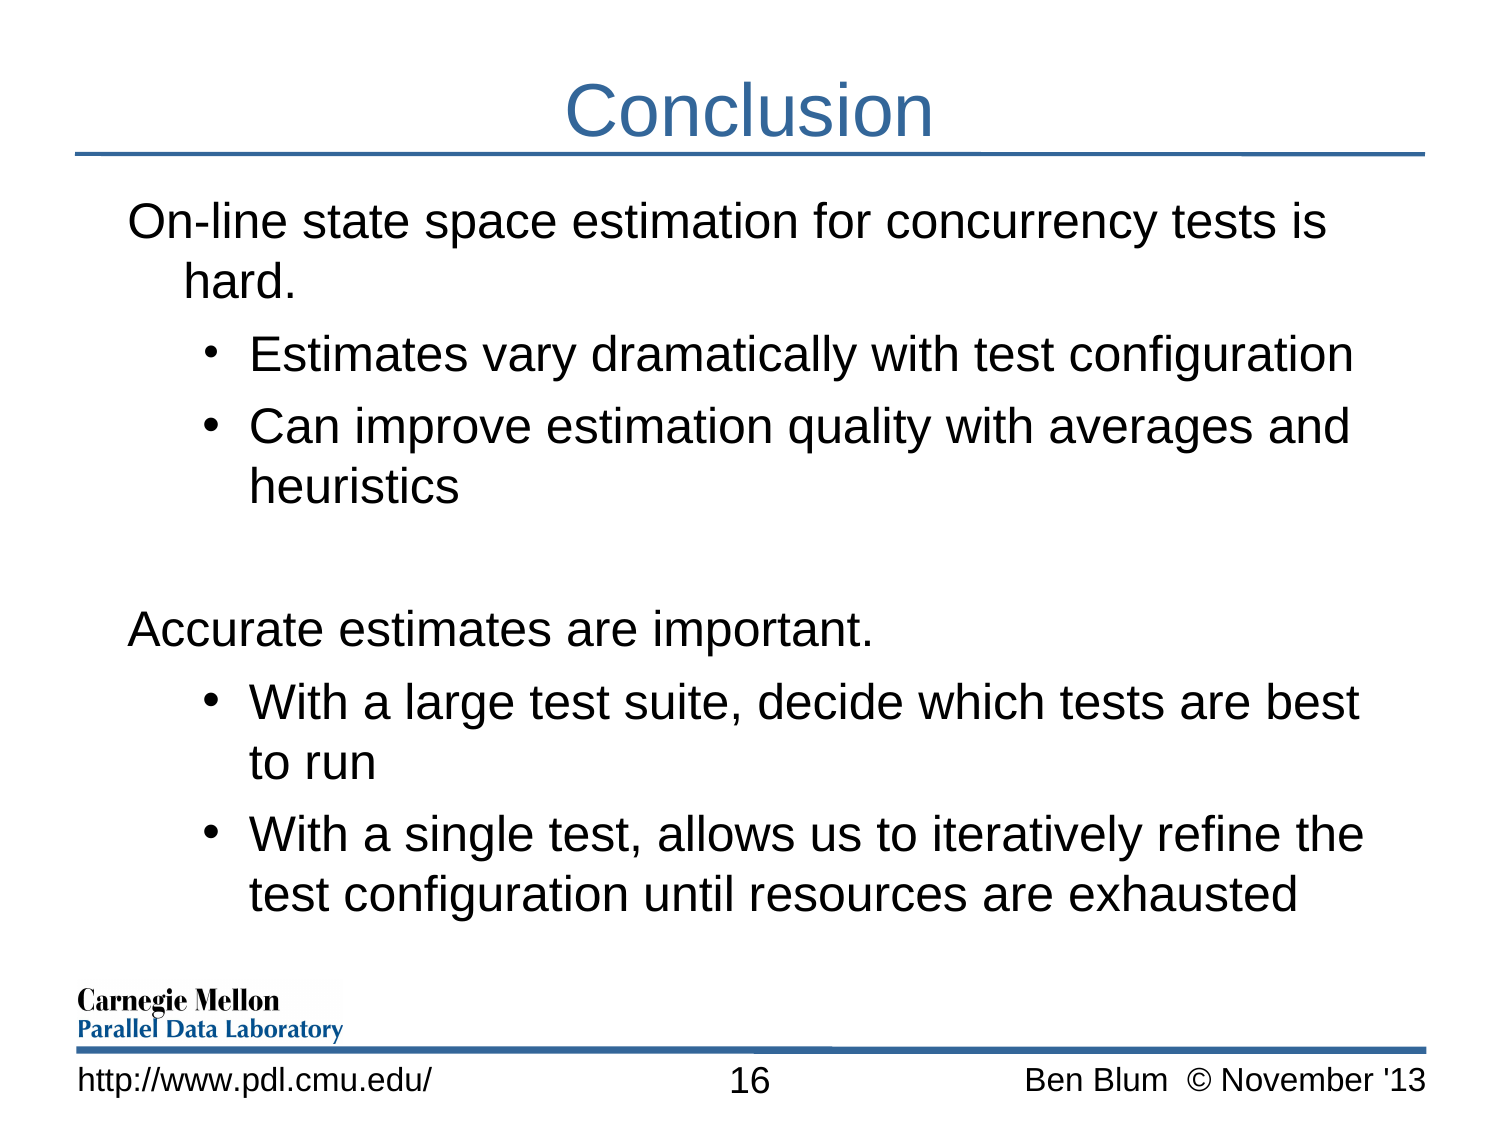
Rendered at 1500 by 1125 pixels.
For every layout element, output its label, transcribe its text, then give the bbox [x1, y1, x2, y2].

list On-line state space estimation for concurrency tests is hard. Estimates vary dramatically with test configuration Can improve estimation quality with averages and heuristics Accurate estimates are important. With a large test suite, decide which tests are best to run With a single test, allows us to iteratively refine the test configuration until resources are exhausted [112, 181, 1426, 938]
picture [77, 979, 343, 1044]
title Conclusion [112, 49, 1388, 163]
